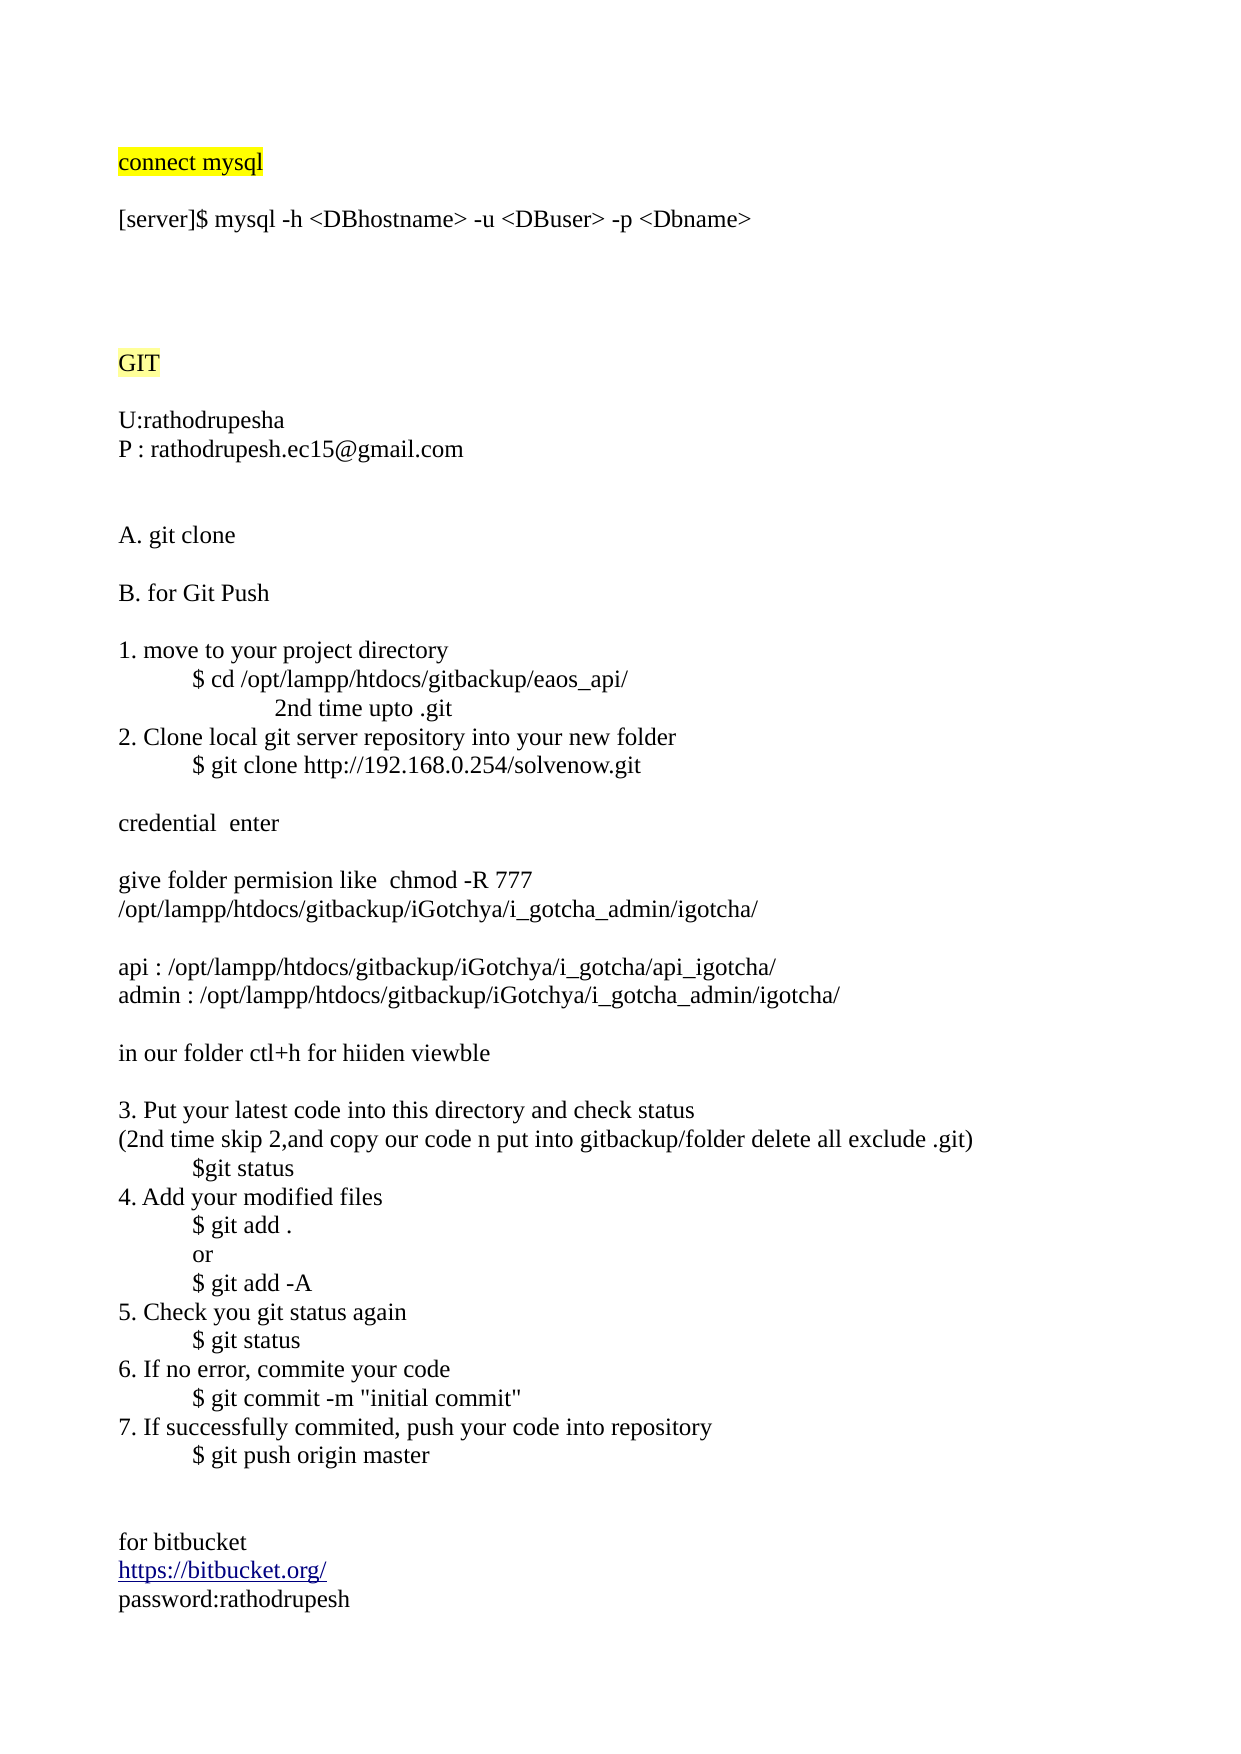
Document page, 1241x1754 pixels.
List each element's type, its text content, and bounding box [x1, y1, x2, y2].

text 6. If no error, commite your code [118, 1354, 1122, 1383]
text 2. Clone local git server repository into your new folder [118, 722, 1122, 751]
text $ git push origin master [118, 1441, 1122, 1469]
text 5. Check you git status again [118, 1297, 1122, 1326]
text $ cd /opt/lampp/htdocs/gitbackup/eaos_api/ [118, 664, 1122, 693]
text GIT [118, 348, 1122, 377]
text 4. Add your modified files [118, 1182, 1122, 1211]
text admin : /opt/lampp/htdocs/gitbackup/iGotchya/i_gotcha_admin/igotcha/ [118, 981, 1122, 1009]
text $git status [118, 1153, 1122, 1182]
text $ git commit -m "initial commit" [118, 1383, 1122, 1412]
text 7. If successfully commited, push your code into repository [118, 1412, 1122, 1441]
text connect mysql [118, 147, 1122, 176]
text $ git add . [118, 1211, 1122, 1239]
text $ git status [118, 1326, 1122, 1354]
text api : /opt/lampp/htdocs/gitbackup/iGotchya/i_gotcha/api_igotcha/ [118, 952, 1122, 981]
text A. git clone [118, 521, 1122, 549]
text U:rathodrupesha [118, 406, 1122, 434]
text https://bitbucket.org/ [118, 1556, 1122, 1584]
text credential enter [118, 808, 1122, 837]
text (2nd time skip 2,and copy our code n put into gitbackup/folder delete all exclude .git) [118, 1124, 1122, 1153]
text or [118, 1239, 1122, 1268]
text 2nd time upto .git [118, 693, 1122, 722]
text $ git add -A [118, 1268, 1122, 1297]
text give folder permision like chmod -R 777 /opt/lampp/htdocs/gitbackup/iGotchya/i_gotcha_admin/igotcha/ [118, 866, 1122, 923]
text B. for Git Push [118, 578, 1122, 607]
text [server]$ mysql -h <DBhostname> -u <DBuser> -p <Dbname> [118, 204, 1122, 233]
text password:rathodrupesh [118, 1584, 1122, 1613]
text P : rathodrupesh.ec15@gmail.com [118, 434, 1122, 463]
text 1. move to your project directory [118, 636, 1122, 664]
text 3. Put your latest code into this directory and check status [118, 1096, 1122, 1124]
text for bitbucket [118, 1527, 1122, 1556]
text $ git clone http://192.168.0.254/solvenow.git [118, 751, 1122, 779]
text in our folder ctl+h for hiiden viewble [118, 1038, 1122, 1067]
